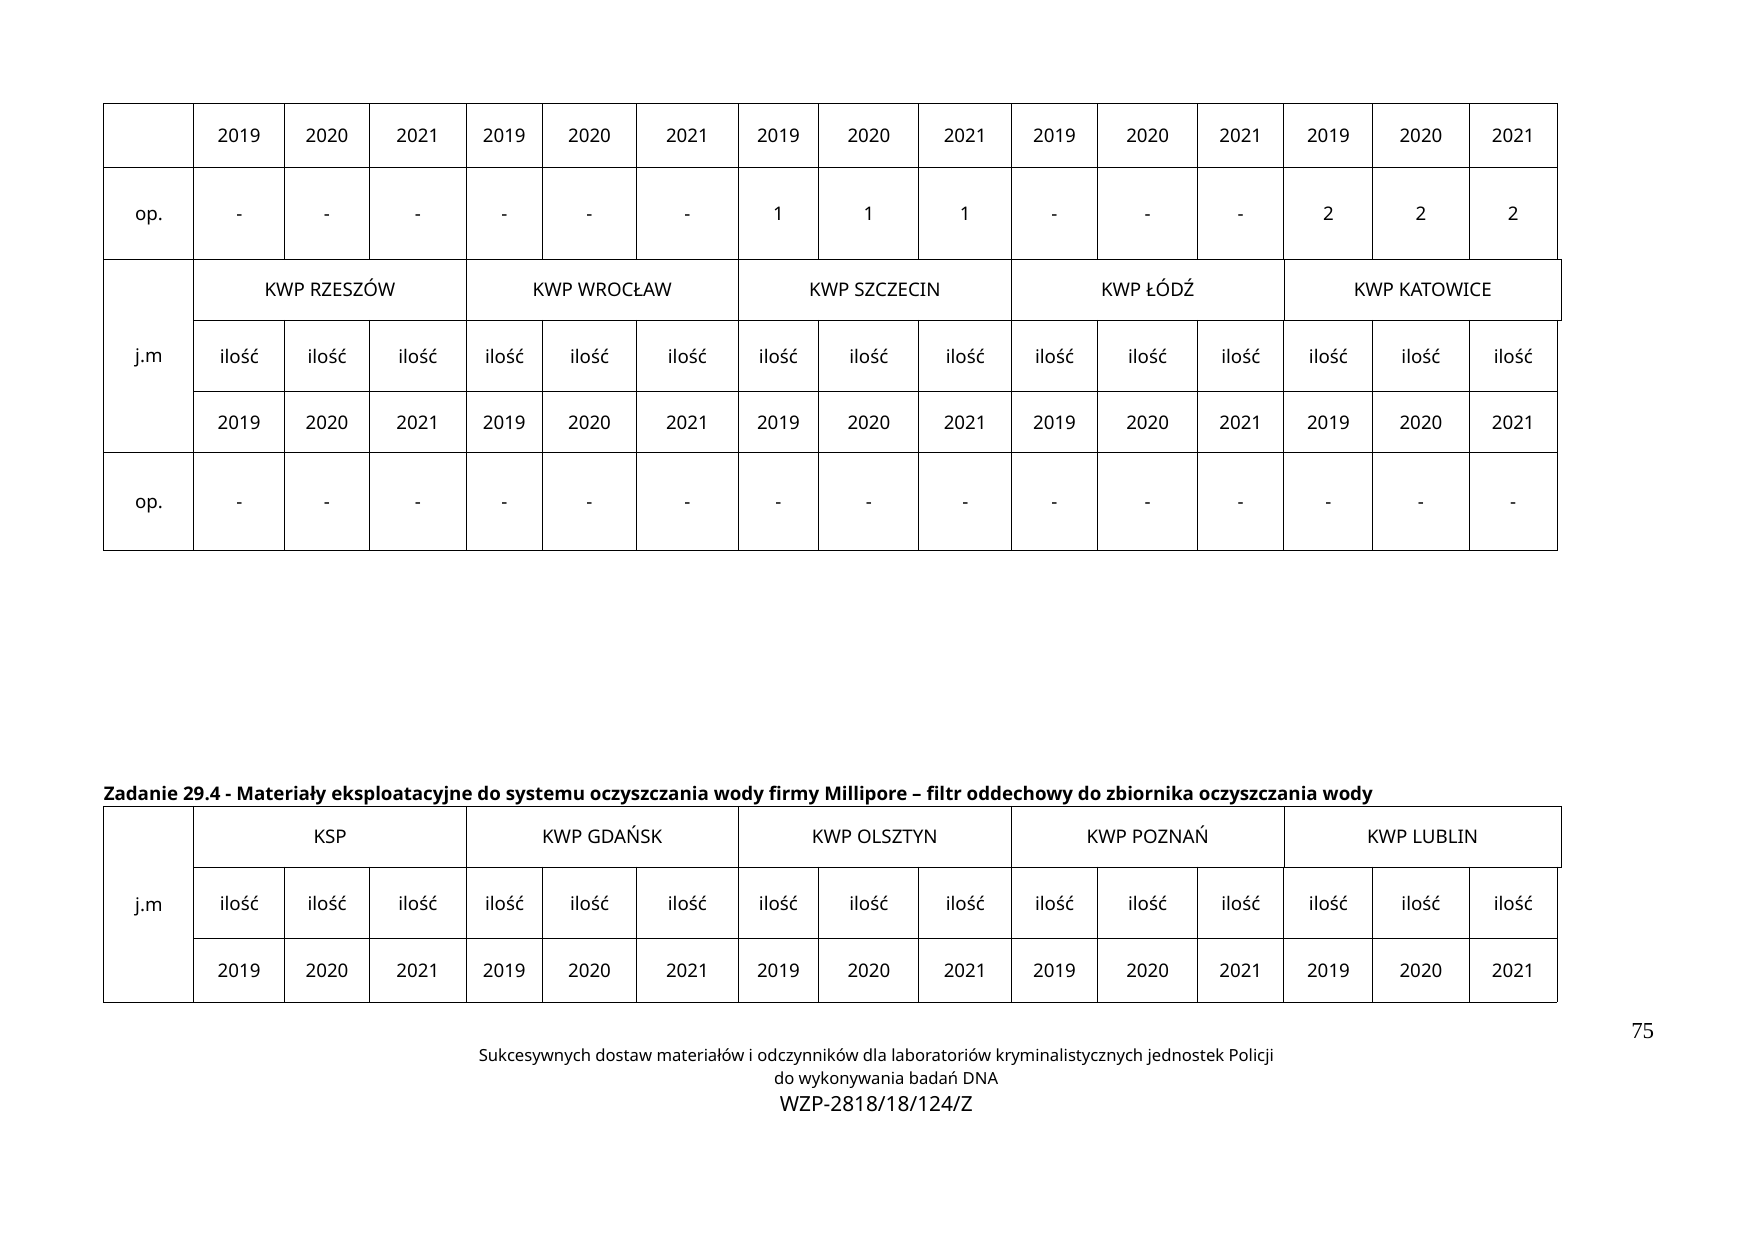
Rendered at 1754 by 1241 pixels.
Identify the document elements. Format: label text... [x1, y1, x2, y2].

table_cell 2021 [919, 392, 1011, 452]
table_cell - [194, 168, 284, 259]
table_cell - [1098, 453, 1197, 550]
table_cell - [739, 453, 818, 550]
table_cell ilość [370, 868, 466, 938]
table_cell 2021 [637, 939, 738, 1001]
table_cell ilość [1373, 868, 1469, 938]
table_cell 2019 [1012, 104, 1097, 167]
text Zadanie 29.4 - Materiały eksploatacyjne do systemu oczyszczania wody firmy Millipore – filtr oddechowy do zbiornika oczyszczania wody [103, 780, 1654, 806]
table_cell 2021 [1198, 939, 1283, 1001]
table_cell ilość [194, 868, 284, 938]
table_cell 2021 [637, 104, 738, 167]
table_cell ilość [1198, 321, 1283, 391]
table_cell ilość [919, 321, 1011, 391]
table_cell ilość [637, 321, 738, 391]
table_cell - [543, 168, 636, 259]
table_cell ilość [467, 321, 542, 391]
table_cell ilość [1373, 321, 1469, 391]
table_cell 2020 [543, 104, 636, 167]
table_header j.m [104, 807, 193, 1001]
table_header KWP LUBLIN [1285, 807, 1561, 867]
table_cell ilość [819, 868, 918, 938]
table_cell 2020 [1098, 392, 1197, 452]
table_cell - [370, 453, 466, 550]
table_cell 1 [819, 168, 918, 259]
table_header KSP [194, 807, 466, 867]
table_cell 2020 [819, 104, 918, 167]
table_cell 2020 [819, 939, 918, 1001]
table_cell ilość [467, 868, 542, 938]
table_cell 2 [1470, 168, 1557, 259]
table_cell 2021 [1198, 104, 1283, 167]
table_cell 2020 [1373, 104, 1469, 167]
table_cell - [370, 168, 466, 259]
table_cell 2020 [1098, 939, 1197, 1001]
table_cell - [637, 168, 738, 259]
table_header [104, 104, 193, 167]
table_cell ilość [1098, 321, 1197, 391]
table_cell 2019 [194, 939, 284, 1001]
table_cell 2019 [1012, 939, 1097, 1001]
table_cell 2019 [194, 392, 284, 452]
table_cell ilość [285, 321, 369, 391]
table_cell ilość [1284, 868, 1372, 938]
table_cell ilość [1012, 868, 1097, 938]
table_cell 2019 [739, 939, 818, 1001]
table_cell 2019 [467, 392, 542, 452]
table_cell ilość [543, 868, 636, 938]
table_cell 2019 [1284, 939, 1372, 1001]
table_cell 2021 [637, 392, 738, 452]
table_cell 2019 [739, 104, 818, 167]
table_cell - [1373, 453, 1469, 550]
table_cell KWP KATOWICE [1285, 260, 1561, 320]
table_cell 2021 [1198, 392, 1283, 452]
table_cell 2019 [467, 939, 542, 1001]
table_cell KWP SZCZECIN [739, 260, 1011, 320]
table_cell - [1284, 453, 1372, 550]
table_cell - [1012, 453, 1097, 550]
table_cell - [543, 453, 636, 550]
table_cell 2020 [285, 939, 369, 1001]
table_header KWP GDAŃSK [467, 807, 738, 867]
table_cell 2020 [1373, 939, 1469, 1001]
table_cell - [1198, 168, 1283, 259]
table_cell 2 [1373, 168, 1469, 259]
table_cell ilość [637, 868, 738, 938]
table_cell j.m [104, 260, 193, 452]
table_cell 2020 [1098, 104, 1197, 167]
table_cell 2021 [1470, 939, 1557, 1001]
table_cell 2021 [1470, 392, 1557, 452]
table_cell 2021 [919, 104, 1011, 167]
table_cell 2019 [194, 104, 284, 167]
table_cell op. [104, 168, 193, 259]
table_cell 2021 [919, 939, 1011, 1001]
table_cell KWP RZESZÓW [194, 260, 466, 320]
table_cell 2019 [1284, 104, 1372, 167]
table_cell ilość [1012, 321, 1097, 391]
table_cell KWP WROCŁAW [467, 260, 738, 320]
table_cell 2019 [1284, 392, 1372, 452]
table_cell ilość [819, 321, 918, 391]
table_cell - [919, 453, 1011, 550]
table_cell 2020 [1373, 392, 1469, 452]
table_cell 2021 [370, 392, 466, 452]
table_cell 1 [739, 168, 818, 259]
table_cell ilość [739, 321, 818, 391]
table_cell ilość [1098, 868, 1197, 938]
table_cell - [467, 453, 542, 550]
table_cell KWP ŁÓDŹ [1012, 260, 1284, 320]
table_cell ilość [739, 868, 818, 938]
table_cell 1 [919, 168, 1011, 259]
table_cell 2021 [370, 104, 466, 167]
table_cell 2020 [285, 392, 369, 452]
table_cell - [819, 453, 918, 550]
table_cell ilość [919, 868, 1011, 938]
table_cell 2019 [739, 392, 818, 452]
table_cell - [285, 168, 369, 259]
table_cell 2019 [1012, 392, 1097, 452]
table_cell - [1470, 453, 1557, 550]
table_header KWP POZNAŃ [1012, 807, 1284, 867]
table_cell - [1198, 453, 1283, 550]
table_cell ilość [194, 321, 284, 391]
table_cell ilość [1198, 868, 1283, 938]
table_cell ilość [370, 321, 466, 391]
table_cell 2020 [285, 104, 369, 167]
table_cell 2020 [819, 392, 918, 452]
table_cell - [285, 453, 369, 550]
table_cell - [1012, 168, 1097, 259]
table_cell - [1098, 168, 1197, 259]
table_cell 2021 [370, 939, 466, 1001]
table_cell 2020 [543, 939, 636, 1001]
table_cell - [194, 453, 284, 550]
table_cell 2 [1284, 168, 1372, 259]
table_cell 2021 [1470, 104, 1557, 167]
table_cell ilość [543, 321, 636, 391]
table_cell op. [104, 453, 193, 550]
table_cell 2020 [543, 392, 636, 452]
table_cell - [637, 453, 738, 550]
table_cell ilość [1470, 868, 1557, 938]
table_cell ilość [285, 868, 369, 938]
table_cell ilość [1470, 321, 1557, 391]
table_cell - [467, 168, 542, 259]
table_header KWP OLSZTYN [739, 807, 1011, 867]
table_cell 2019 [467, 104, 542, 167]
table_cell ilość [1284, 321, 1372, 391]
